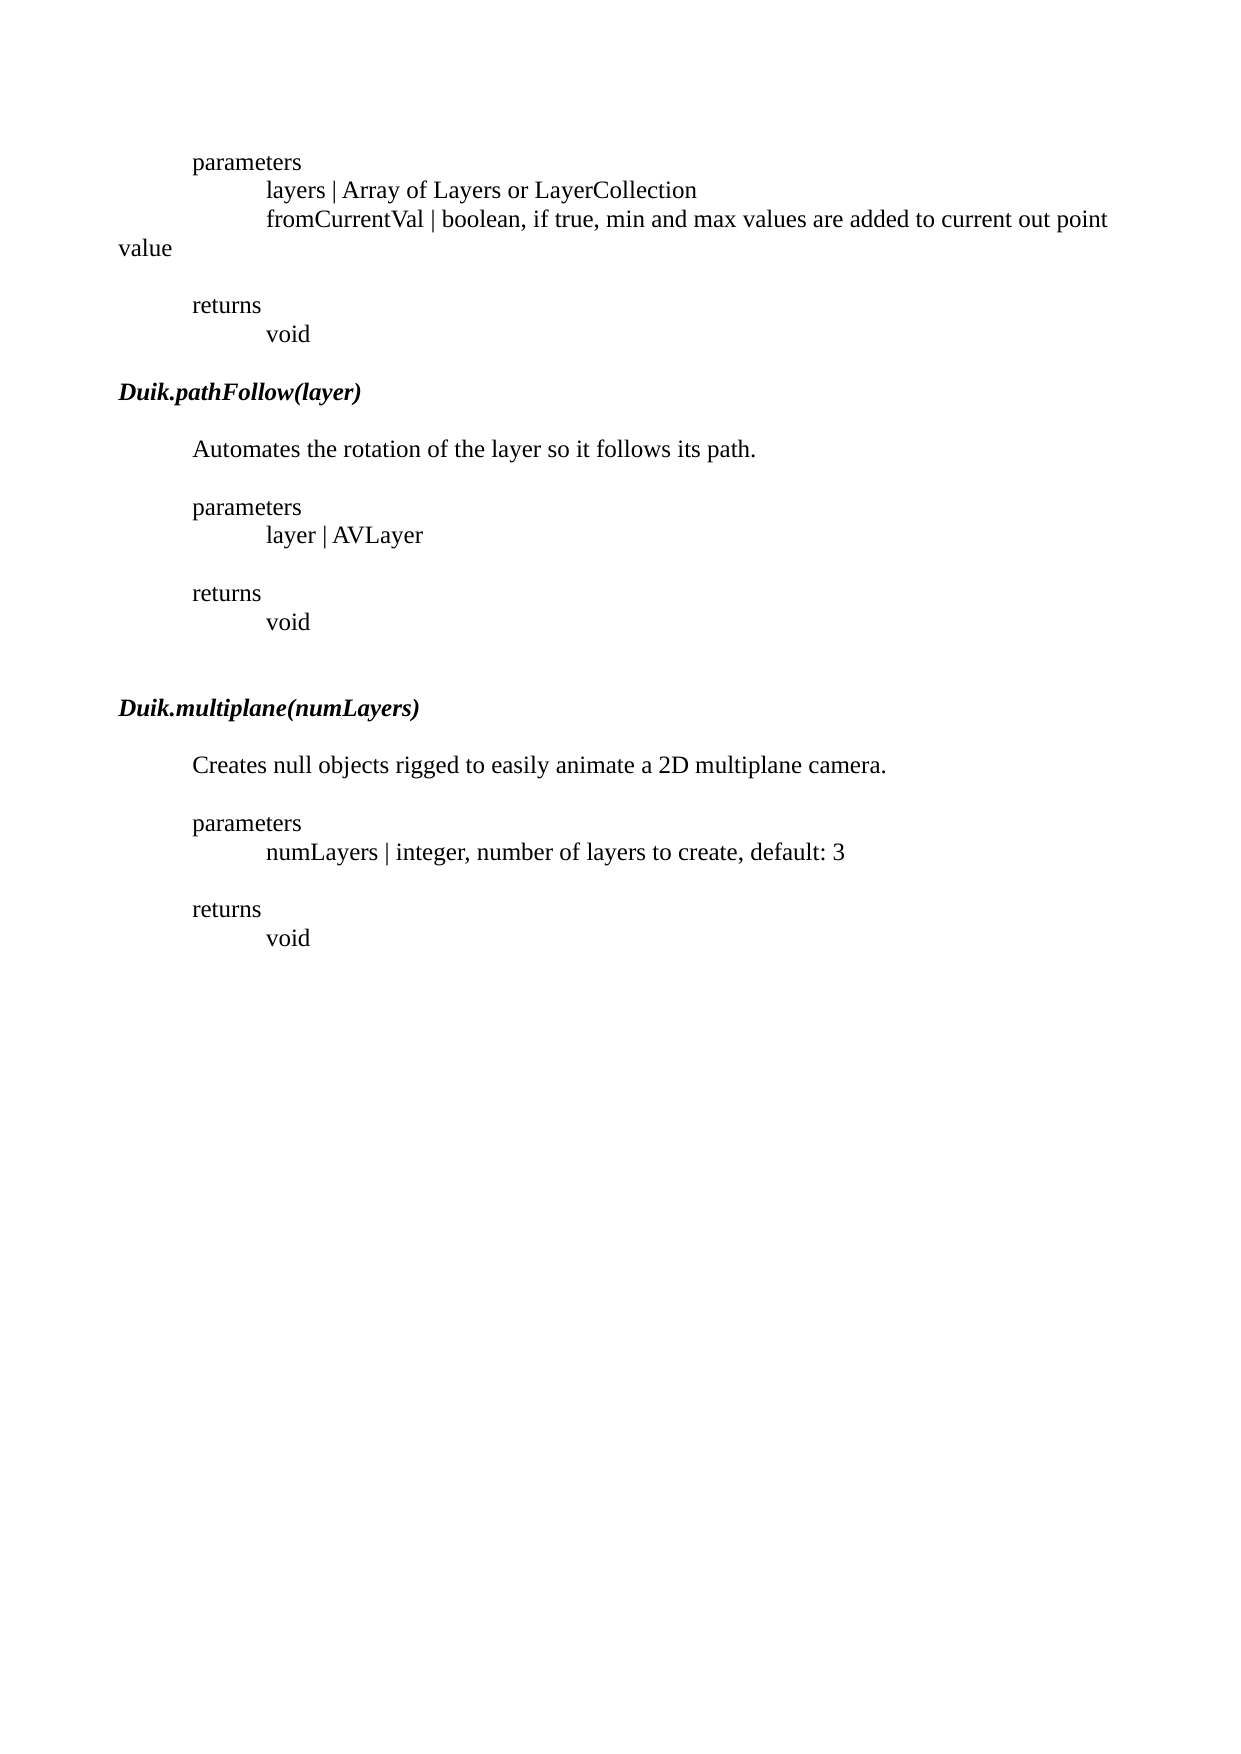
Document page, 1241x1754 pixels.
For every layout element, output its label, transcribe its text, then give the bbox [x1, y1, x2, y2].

text returns [118, 291, 1122, 319]
text numLayers | integer, number of layers to create, default: 3 [118, 837, 1122, 866]
text layers | Array of Layers or LayerCollection fromCurrentVal | boolean, if true, min and max values are added to current out point value [118, 176, 1122, 262]
text returns [118, 578, 1122, 607]
text void [118, 607, 1122, 636]
text void [118, 319, 1122, 348]
text parameters [118, 492, 1122, 521]
text void [118, 923, 1122, 952]
text Automates the rotation of the layer so it follows its path. [118, 434, 1122, 463]
text parameters [118, 808, 1122, 837]
text returns [118, 894, 1122, 923]
text parameters [118, 147, 1122, 176]
text layer | AVLayer [118, 521, 1122, 549]
text Duik.pathFollow(layer) [118, 377, 1122, 406]
text Duik.multiplane(numLayers) [118, 693, 1122, 722]
text Creates null objects rigged to easily animate a 2D multiplane camera. [118, 751, 1122, 779]
